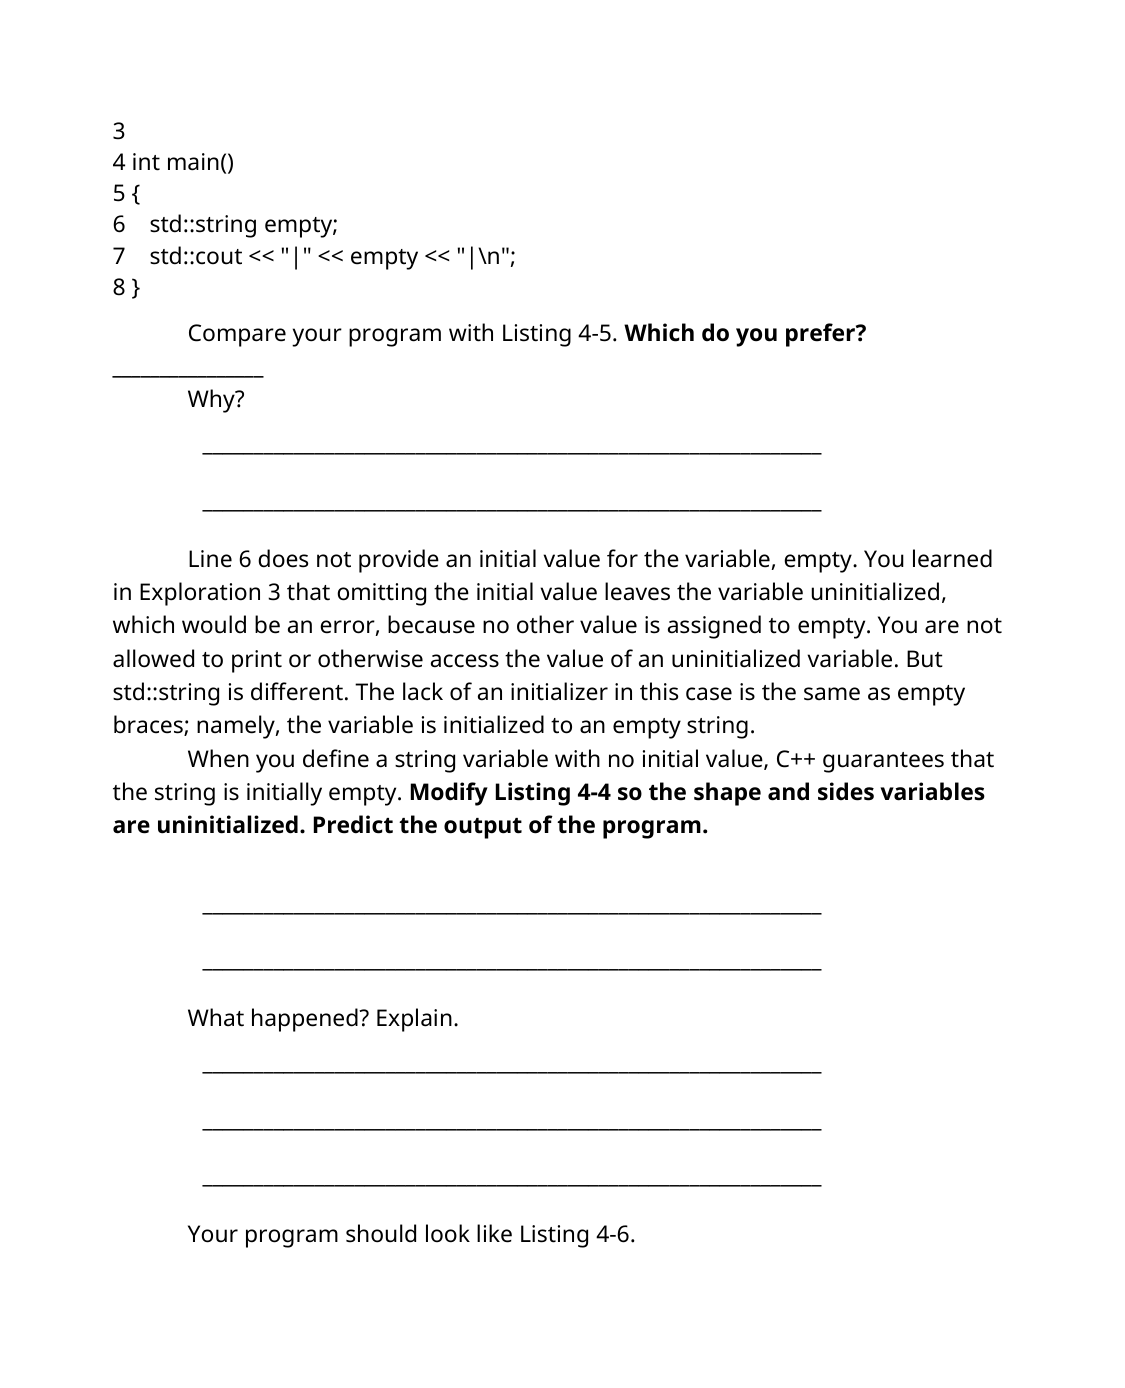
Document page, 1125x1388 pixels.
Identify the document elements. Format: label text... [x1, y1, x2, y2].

text What happened? Explain. [112, 1000, 1012, 1033]
list _____________________________________________________________ [202, 1159, 1012, 1191]
text 3 [112, 115, 1012, 146]
list _____________________________________________________________ [202, 943, 1012, 974]
list _____________________________________________________________ [202, 887, 1012, 918]
text Why? [112, 381, 1012, 415]
list _____________________________________________________________ [202, 484, 1012, 515]
text 4 int main() [112, 146, 1012, 177]
text Your program should look like Listing 4-6. [112, 1216, 1012, 1249]
list _____________________________________________________________ [202, 1103, 1012, 1134]
list _____________________________________________________________ [202, 427, 1012, 458]
text Line 6 does not provide an initial value for the variable, empty. You learned in Exploration 3 that omitting the initial value leaves the variable uninitialized, which would be an error, because no other value is assigned to empty. You are not allowed to print or otherwise access the value of an uninitialized variable. But std::string is different. The lack of an initializer in this case is the same as empty braces; namely, the variable is initialized to an empty string. [112, 541, 1012, 741]
text 7 std::cout << "|" << empty << "|\n"; [112, 240, 1012, 271]
text When you define a string variable with no initial value, C++ guarantees that the string is initially empty. Modify Listing 4-4 so the shape and sides variables are uninitialized. Predict the output of the program. [112, 741, 1012, 841]
text Compare your program with Listing 4-5. Which do you prefer? ________________ [112, 315, 1012, 381]
text 5 { [112, 177, 1012, 208]
list _____________________________________________________________ [202, 1046, 1012, 1077]
text 6 std::string empty; [112, 208, 1012, 240]
text 8 } [112, 271, 1012, 302]
